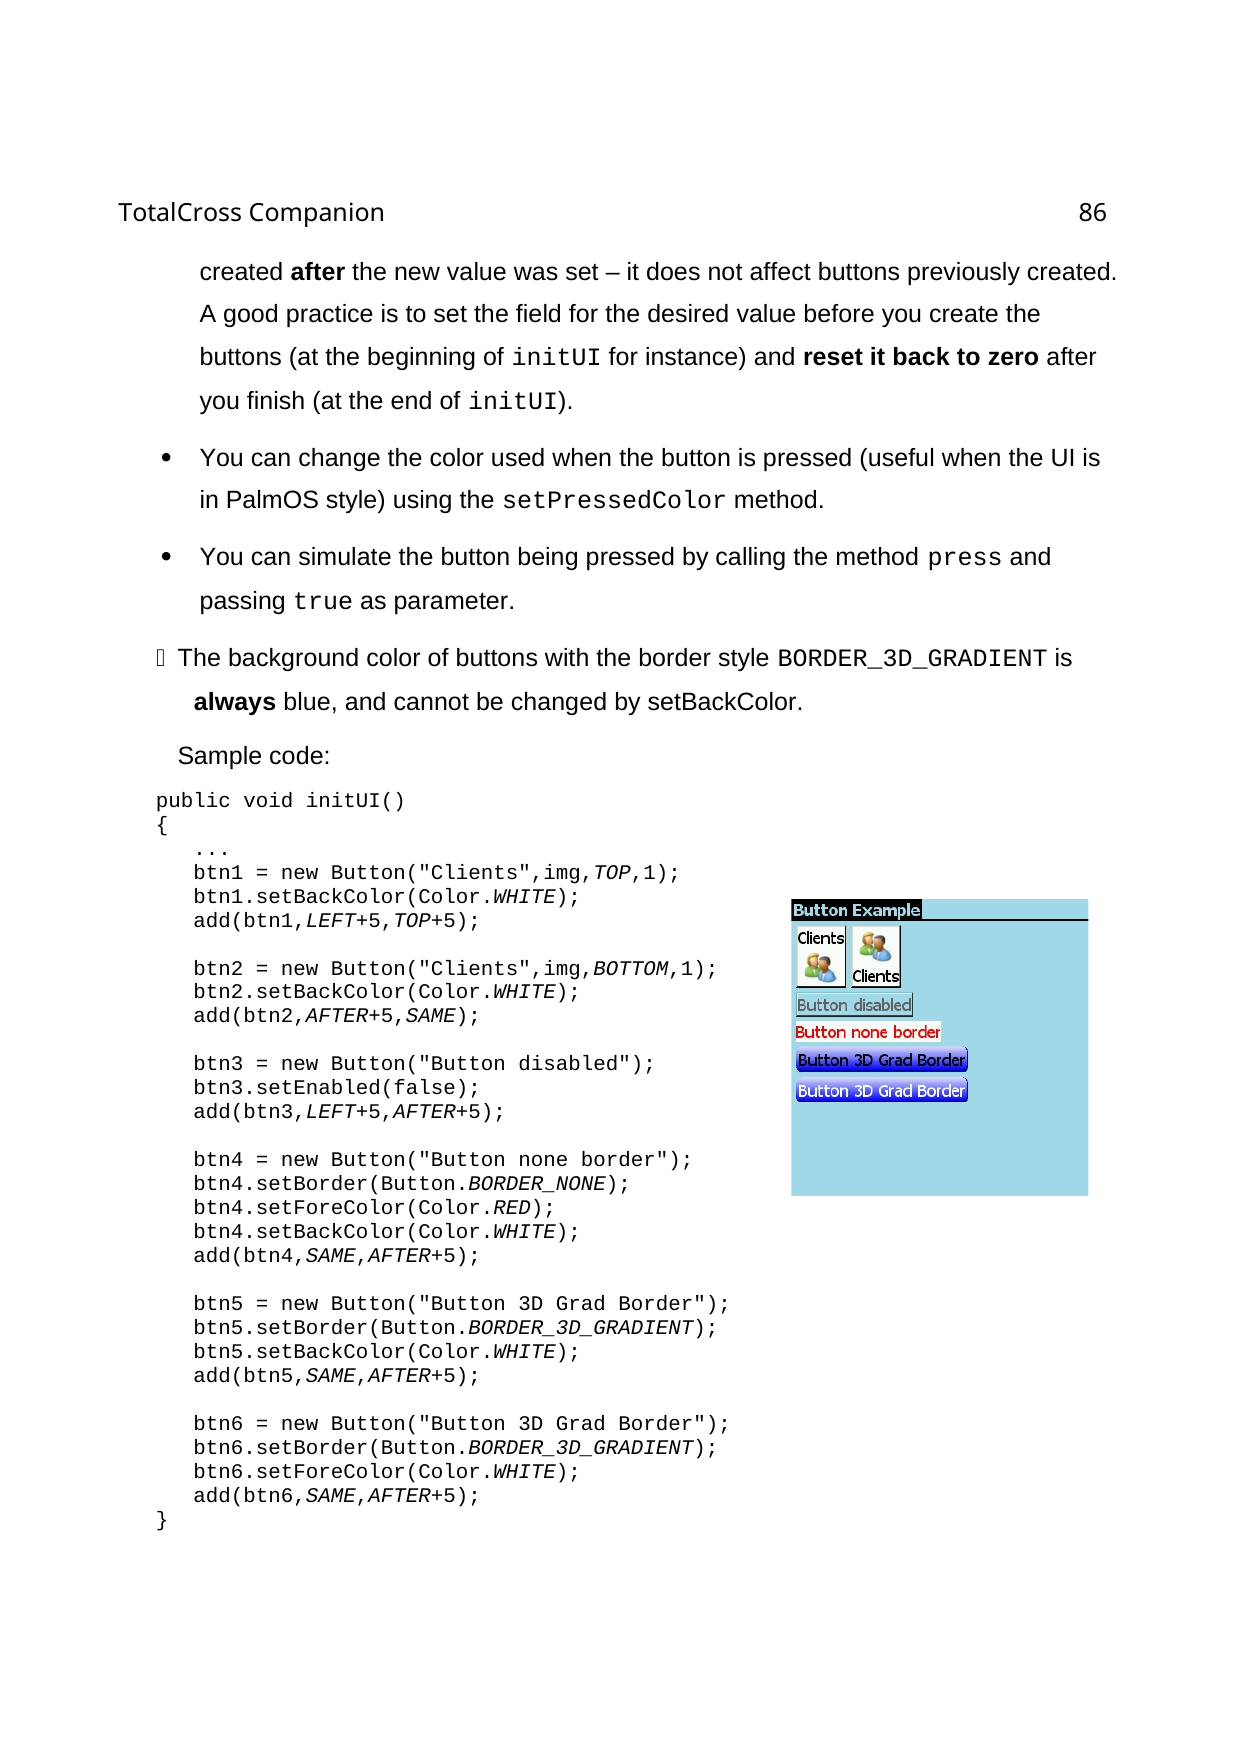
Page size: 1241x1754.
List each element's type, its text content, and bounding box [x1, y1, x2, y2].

text [1090, 909, 1122, 933]
text btn5.setBackColor(Color.WHITE); [118, 1341, 1122, 1365]
text btn3 = new Button("Button disabled"); [118, 1053, 790, 1077]
text add(btn3,LEFT+5,AFTER+5); [118, 1101, 790, 1125]
text add(btn4,SAME,AFTER+5); [118, 1245, 1122, 1269]
text Sample code: [118, 742, 1122, 770]
text btn5 = new Button("Button 3D Grad Border"); [118, 1293, 1122, 1317]
text ... [118, 838, 1122, 862]
text [1090, 1173, 1122, 1197]
picture [791, 899, 1089, 1196]
text btn4.setBackColor(Color.WHITE); [118, 1221, 1122, 1245]
text add(btn6,SAME,AFTER+5); [118, 1484, 1122, 1508]
text btn6.setBorder(Button.BORDER_3D_GRADIENT); [118, 1437, 1122, 1461]
text add(btn1,LEFT+5,TOP+5); [118, 909, 790, 933]
text btn2.setBackColor(Color.WHITE); [118, 981, 790, 1005]
text { [118, 814, 1122, 838]
text [1090, 1053, 1122, 1077]
text btn4 = new Button("Button none border"); [118, 1149, 790, 1173]
text btn6.setForeColor(Color.WHITE); [118, 1461, 1122, 1484]
text btn4.setBorder(Button.BORDER_NONE); [118, 1173, 790, 1197]
text } [118, 1508, 1122, 1532]
text add(btn5,SAME,AFTER+5); [118, 1365, 1122, 1389]
text [1090, 1101, 1122, 1125]
list You can simulate the button being pressed by calling the method press and passing true as parameter. [162, 543, 1122, 617]
text btn6 = new Button("Button 3D Grad Border"); [118, 1413, 1122, 1437]
text [1090, 1077, 1122, 1101]
list The background color of buttons with the border style BORDER_3D_GRADIENT is always blue, and cannot be changed by setBackColor. [156, 644, 1122, 716]
text public void initUI() [118, 790, 1122, 814]
list You can change the color used when the button is pressed (useful when the UI is in PalmOS style) using the setPressedColor method. [162, 444, 1122, 516]
text btn2 = new Button("Clients",img,BOTTOM,1); [118, 957, 790, 981]
list created after the new value was set – it does not affect buttons previously created. A good practice is to set the field for the desired value before you create the buttons (at the beginning of initUI for instance) and reset it back to zero after you finish (at the end of initUI). [162, 258, 1122, 417]
text [1090, 981, 1122, 1005]
text btn1 = new Button("Clients",img,TOP,1); [118, 862, 1122, 886]
text [1090, 1005, 1122, 1029]
text add(btn2,AFTER+5,SAME); [118, 1005, 790, 1029]
text btn4.setForeColor(Color.RED); [118, 1197, 1122, 1221]
text btn5.setBorder(Button.BORDER_3D_GRADIENT); [118, 1317, 1122, 1341]
text btn1.setBackColor(Color.WHITE); [118, 886, 1122, 909]
text btn3.setEnabled(false); [118, 1077, 790, 1101]
